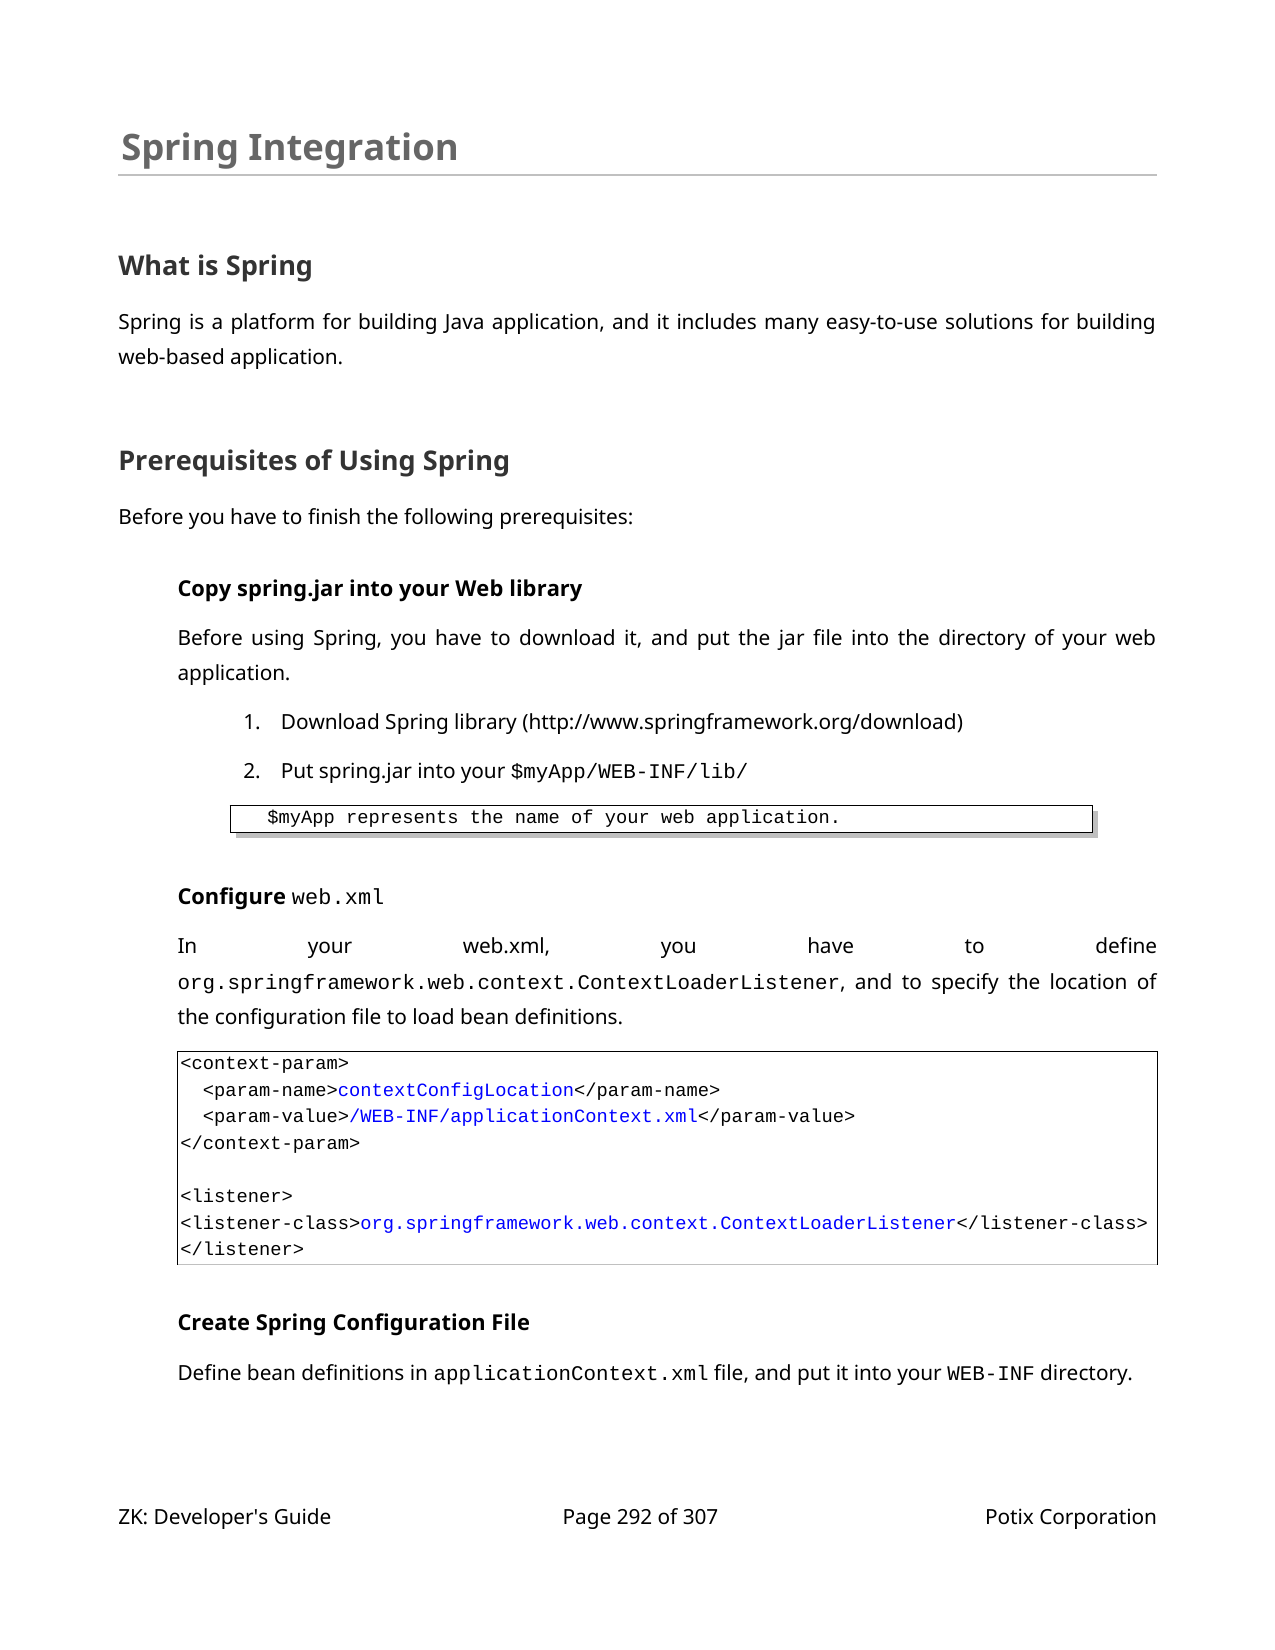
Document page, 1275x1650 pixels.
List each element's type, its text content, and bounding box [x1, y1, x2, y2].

list Download Spring library (http://www.springframework.org/download) [243, 707, 1157, 735]
text Spring is a platform for building Java application, and it includes many easy-to-use solutions for building web-based application. [118, 307, 1157, 371]
list Put spring.jar into your $myApp/WEB-INF/lib/ [243, 756, 1157, 784]
text Define bean definitions in applicationContext.xml file, and put it into your WEB-INF directory. [177, 1358, 1157, 1386]
text Before you have to finish the following prerequisites: [118, 502, 1157, 530]
subtitle Create Spring Configuration File [177, 1307, 1157, 1337]
subtitle Copy spring.jar into your Web library [177, 572, 1157, 602]
list $myApp represents the name of your web application. [231, 806, 1092, 832]
subtitle Spring Integration [118, 118, 1157, 174]
subtitle Prerequisites of Using Spring [118, 441, 1157, 478]
subtitle Configure web.xml [177, 881, 1157, 911]
subtitle What is Spring [118, 247, 1157, 283]
text In your web.xml, you have to define org.springframework.web.context.ContextLoaderListener, and to specify the location of the configuration file to load bean definitions. [177, 932, 1157, 1031]
text <context-param> <param-name>contextConfigLocation</param-name> <param-value>/WEB-INF/applicationContext.xml</param-value> </context-param> <listener> <listener-class>org.springframework.web.context.ContextLoaderListener</listener-class> </listener> [178, 1052, 1157, 1264]
text Before using Spring, you have to download it, and put the jar file into the directory of your web application. [177, 623, 1157, 687]
